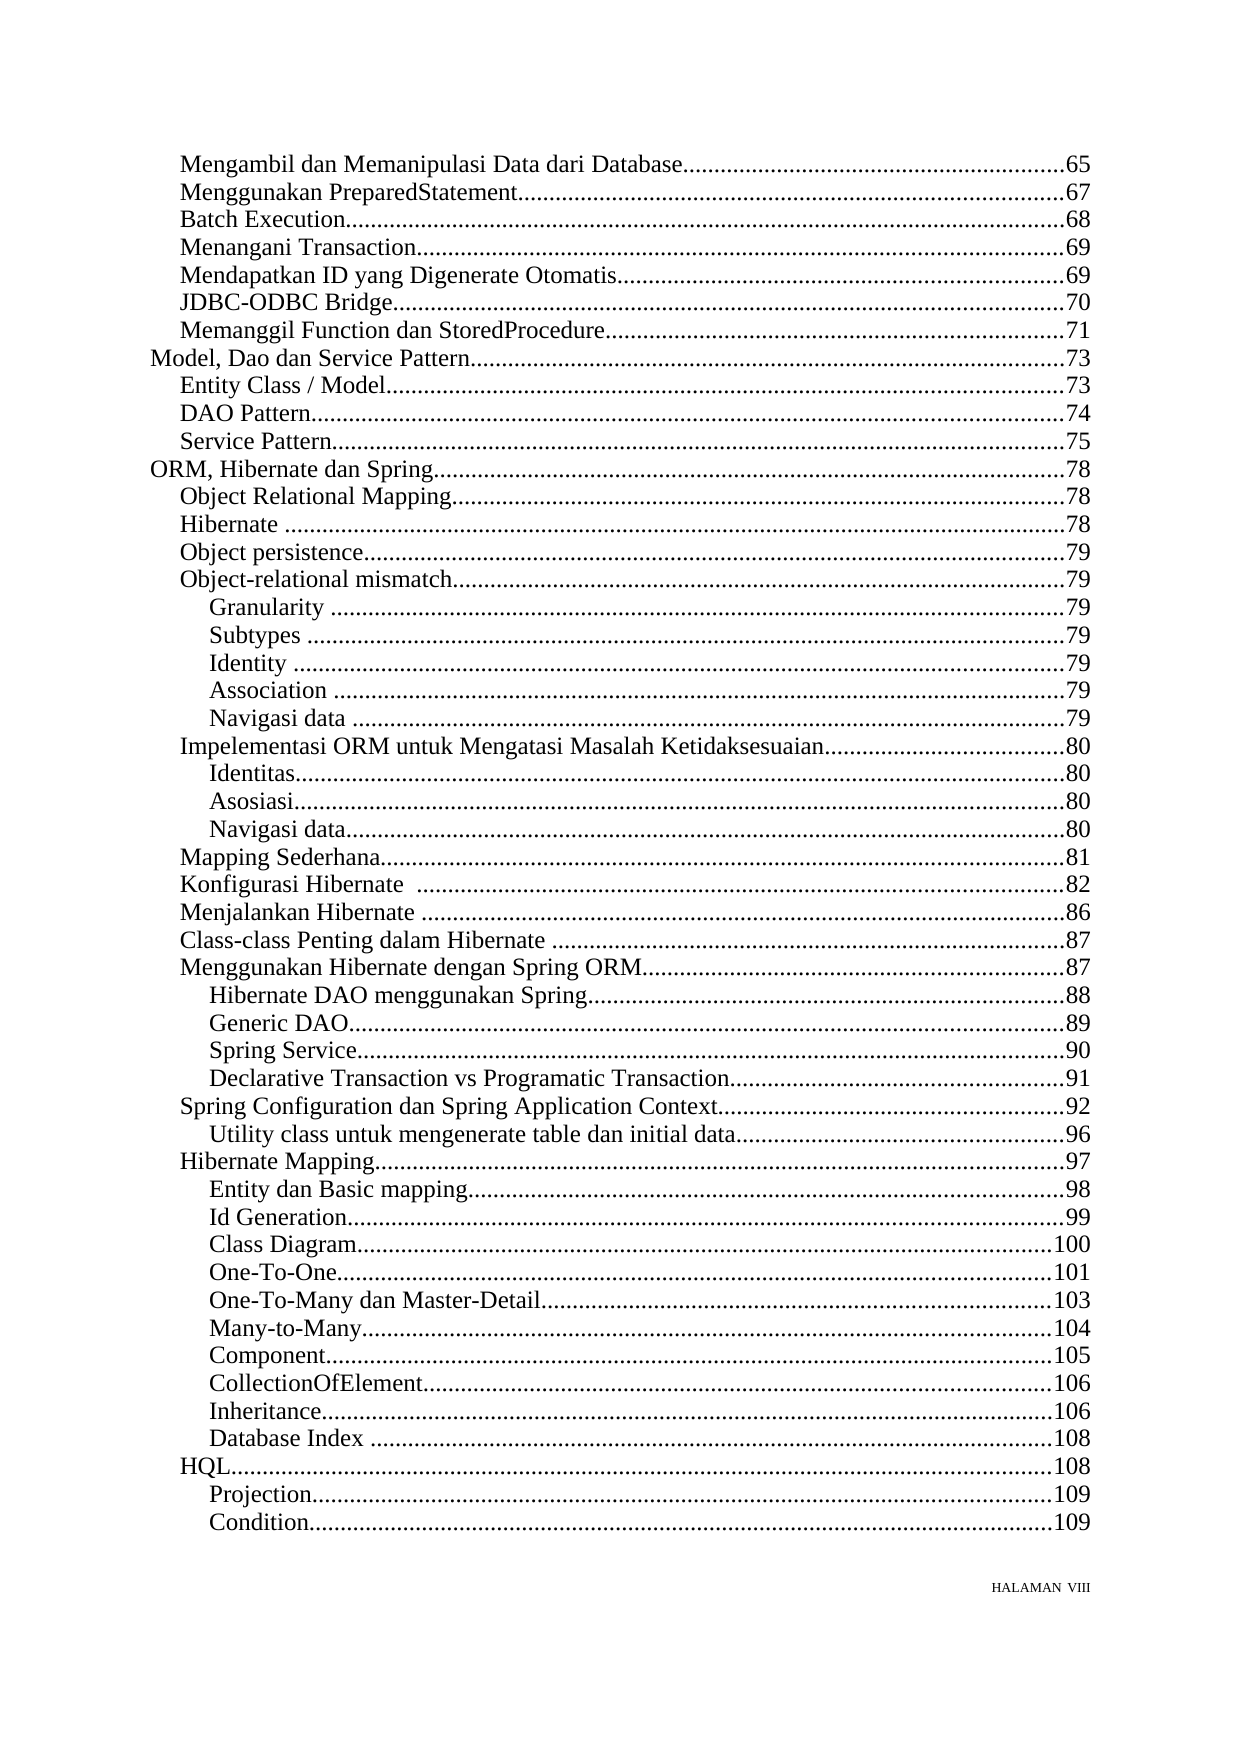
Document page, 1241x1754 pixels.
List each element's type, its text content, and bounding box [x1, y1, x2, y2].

text Mendapatkan ID yang Digenerate Otomatis 69 [179, 261, 1091, 288]
text Hibernate 78 [179, 510, 1091, 538]
text Inheritance 106 [209, 1397, 1091, 1424]
text Batch Execution 68 [179, 205, 1091, 233]
text Menangani Transaction 69 [179, 233, 1091, 261]
text Menggunakan PreparedStatement 67 [179, 178, 1091, 205]
text DAO Pattern 74 [179, 399, 1091, 427]
text ORM, Hibernate dan Spring 78 [150, 455, 1091, 482]
text Mapping Sederhana 81 [179, 843, 1091, 870]
text Utility class untuk mengenerate table dan initial data 96 [209, 1120, 1091, 1147]
text JDBC-ODBC Bridge 70 [179, 288, 1091, 316]
text Subtypes 79 [209, 621, 1091, 649]
text Konfigurasi Hibernate 82 [179, 870, 1091, 898]
text CollectionOfElement 106 [209, 1369, 1091, 1397]
text Mengambil dan Memanipulasi Data dari Database 65 [179, 150, 1091, 178]
text Impelementasi ORM untuk Mengatasi Masalah Ketidaksesuaian 80 [179, 732, 1091, 759]
text Database Index 108 [209, 1424, 1091, 1452]
text HQL 108 [179, 1452, 1091, 1480]
text Association 79 [209, 676, 1091, 704]
text Spring Configuration dan Spring Application Context 92 [179, 1092, 1091, 1120]
text Class Diagram 100 [209, 1231, 1091, 1258]
text Spring Service 90 [209, 1037, 1091, 1064]
text Entity Class / Model 73 [179, 372, 1091, 399]
text Identitas 80 [209, 759, 1091, 787]
text Entity dan Basic mapping 98 [209, 1175, 1091, 1203]
text Object Relational Mapping 78 [179, 482, 1091, 510]
text Asosiasi 80 [209, 787, 1091, 815]
text Declarative Transaction vs Programatic Transaction 91 [209, 1064, 1091, 1092]
text Many-to-Many 104 [209, 1314, 1091, 1341]
text Model, Dao dan Service Pattern 73 [150, 344, 1091, 372]
text Navigasi data 79 [209, 704, 1091, 732]
text Generic DAO 89 [209, 1009, 1091, 1037]
text Menggunakan Hibernate dengan Spring ORM 87 [179, 953, 1091, 981]
text Granularity 79 [209, 593, 1091, 621]
text Identity 79 [209, 649, 1091, 676]
text Object-relational mismatch 79 [179, 566, 1091, 593]
text Memanggil Function dan StoredProcedure 71 [179, 316, 1091, 344]
text One-To-One 101 [209, 1258, 1091, 1286]
text Navigasi data 80 [209, 815, 1091, 843]
text Condition 109 [209, 1508, 1091, 1535]
text Hibernate DAO menggunakan Spring 88 [209, 981, 1091, 1009]
text One-To-Many dan Master-Detail 103 [209, 1286, 1091, 1314]
text Class-class Penting dalam Hibernate 87 [179, 926, 1091, 953]
text Object persistence 79 [179, 538, 1091, 566]
text Hibernate Mapping 97 [179, 1147, 1091, 1175]
text Component 105 [209, 1341, 1091, 1369]
text Id Generation 99 [209, 1203, 1091, 1231]
text Projection 109 [209, 1480, 1091, 1508]
text Service Pattern 75 [179, 427, 1091, 455]
text Menjalankan Hibernate 86 [179, 898, 1091, 926]
